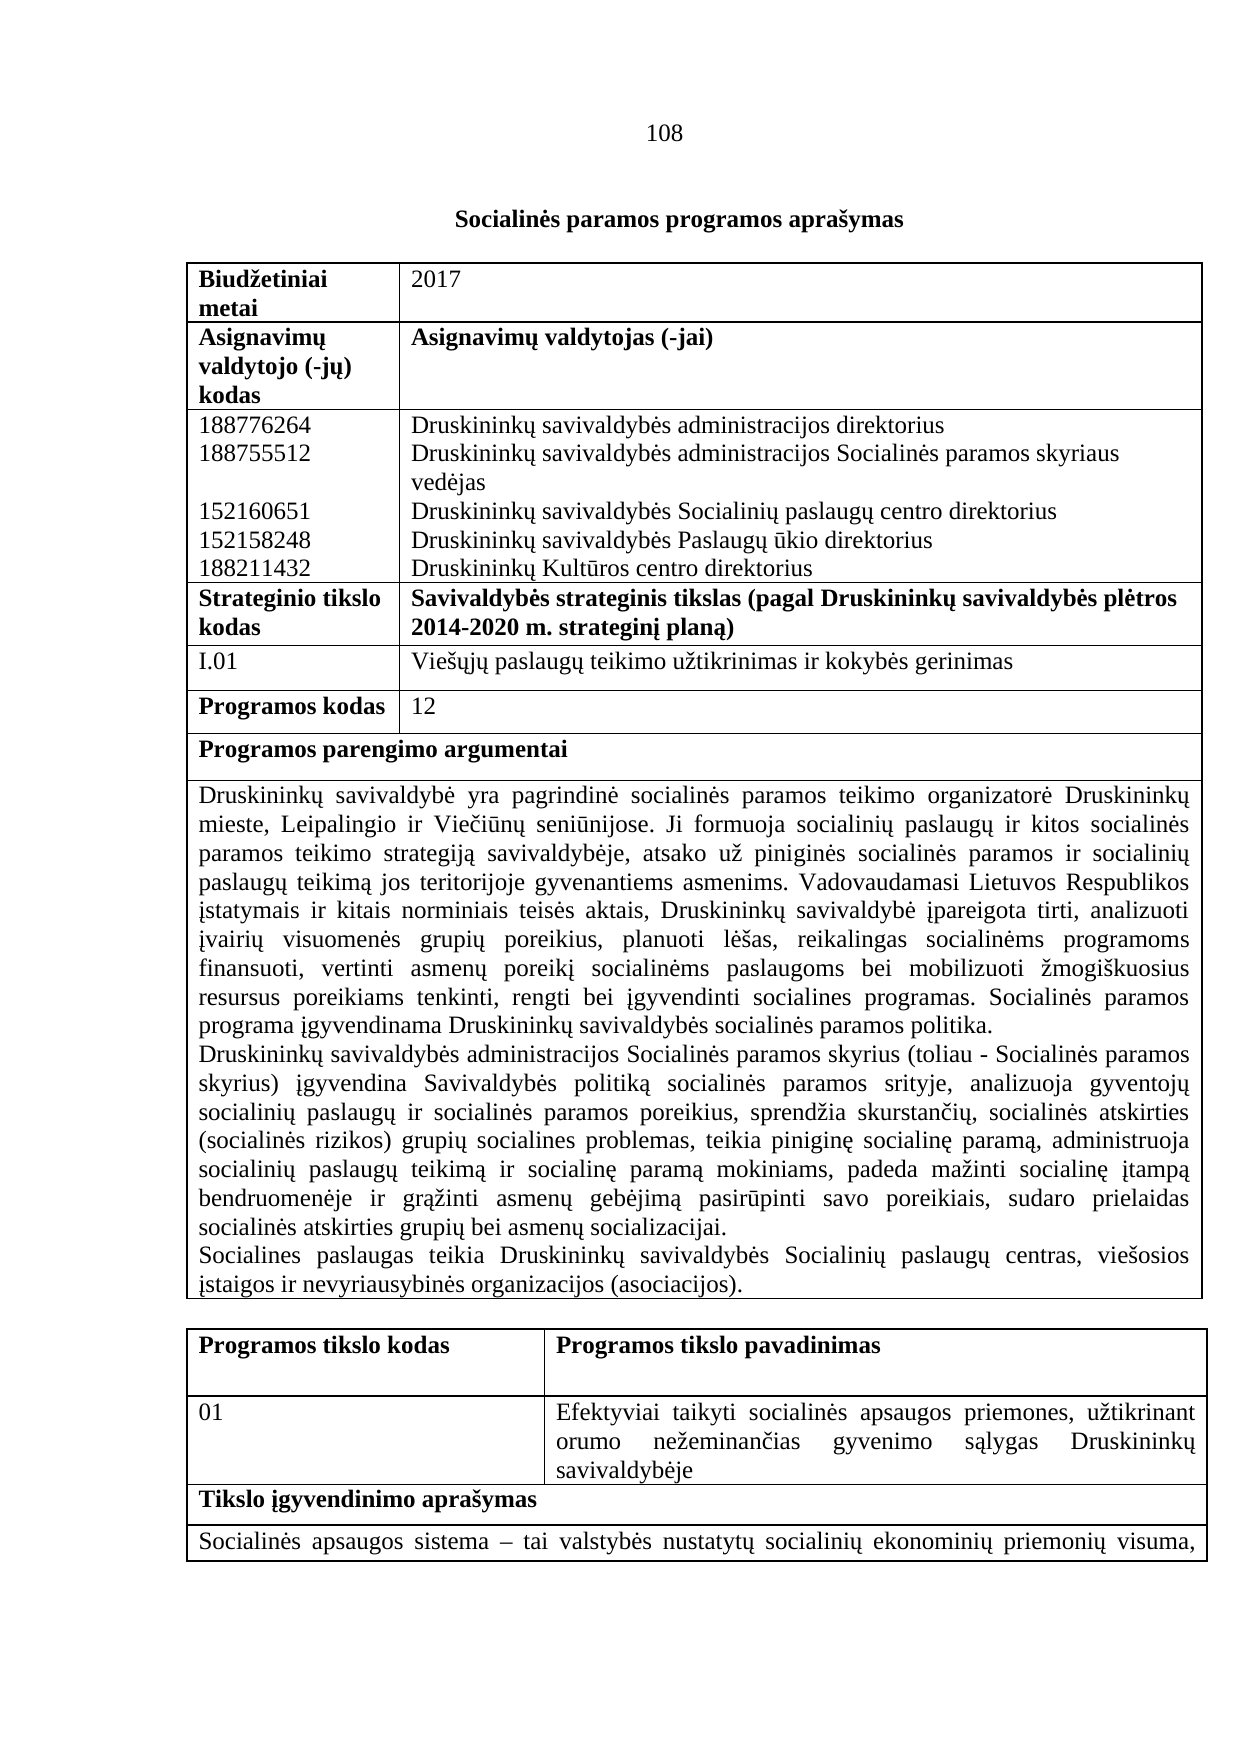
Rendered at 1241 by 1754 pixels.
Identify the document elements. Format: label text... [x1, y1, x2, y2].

table_cell Strateginio tikslo kodas [188, 583, 399, 645]
table_header Programos tikslo pavadinimas [545, 1330, 1206, 1395]
table_header 2017 [400, 264, 1201, 321]
table_cell Viešųjų paslaugų teikimo užtikrinimas ir kokybės gerinimas [400, 646, 1201, 690]
table_header Biudžetiniai metai [188, 264, 399, 321]
table_cell 01 [188, 1397, 544, 1483]
table_cell Socialinės apsaugos sistema – tai valstybės nustatytų socialinių ekonominių priemonių visuma, [188, 1526, 1206, 1560]
table_cell 188776264 188755512 152160651 152158248 188211432 [188, 410, 399, 582]
table_cell Druskininkų savivaldybė yra pagrindinė socialinės paramos teikimo organizatorė Druskininkų mieste, Leipalingio ir Viečiūnų seniūnijose. Ji formuoja socialinių paslaugų ir kitos socialinės paramos teikimo strategiją savivaldybėje, atsako už piniginės socialinės paramos ir socialinių paslaugų teikimą jos teritorijoje gyvenantiems asmenims. Vadovaudamasi Lietuvos Respublikos įstatymais ir kitais norminiais teisės aktais, Druskininkų savivaldybė įpareigota tirti, analizuoti įvairių visuomenės grupių poreikius, planuoti lėšas, reikalingas socialinėms programoms finansuoti, vertinti asmenų poreikį socialinėms paslaugoms bei mobilizuoti žmogiškuosius resursus poreikiams tenkinti, rengti bei įgyvendinti socialines programas. Socialinės paramos programa įgyvendinama Druskininkų savivaldybės socialinės paramos politika. Druskininkų savivaldybės administracijos Socialinės paramos skyrius (toliau - Socialinės paramos skyrius) įgyvendina Savivaldybės politiką socialinės paramos srityje, analizuoja gyventojų socialinių paslaugų ir socialinės paramos poreikius, sprendžia skurstančių, socialinės atskirties (socialinės rizikos) grupių socialines problemas, teikia piniginę socialinę paramą, administruoja socialinių paslaugų teikimą ir socialinę paramą mokiniams, padeda mažinti socialinę įtampą bendruomenėje ir grąžinti asmenų gebėjimą pasirūpinti savo poreikiais, sudaro prielaidas socialinės atskirties grupių bei asmenų socializacijai. Socialines paslaugas teikia Druskininkų savivaldybės Socialinių paslaugų centras, viešosios įstaigos ir nevyriausybinės organizacijos (asociacijos). [188, 781, 1201, 1298]
table_header Programos tikslo kodas [188, 1330, 544, 1395]
table_cell Efektyviai taikyti socialinės apsaugos priemones, užtikrinant orumo nežeminančias gyvenimo sąlygas Druskininkų savivaldybėje [545, 1397, 1206, 1483]
table_cell Savivaldybės strateginis tikslas (pagal Druskininkų savivaldybės plėtros 2014-2020 m. strateginį planą) [400, 583, 1201, 645]
table_cell Programos parengimo argumentai [188, 734, 1201, 779]
table_cell Asignavimų valdytojas (-jai) [400, 323, 1201, 409]
table_cell Asignavimų valdytojo (-jų) kodas [188, 323, 399, 409]
table_cell I.01 [188, 646, 399, 690]
table_cell Tikslo įgyvendinimo aprašymas [188, 1485, 1206, 1524]
text Socialinės paramos programos aprašymas [177, 204, 1181, 233]
table_cell Programos kodas [188, 691, 399, 733]
table_cell Druskininkų savivaldybės administracijos direktorius Druskininkų savivaldybės administracijos Socialinės paramos skyriaus vedėjas Druskininkų savivaldybės Socialinių paslaugų centro direktorius Druskininkų savivaldybės Paslaugų ūkio direktorius Druskininkų Kultūros centro direktorius [400, 410, 1201, 582]
table_cell 12 [400, 691, 1201, 733]
